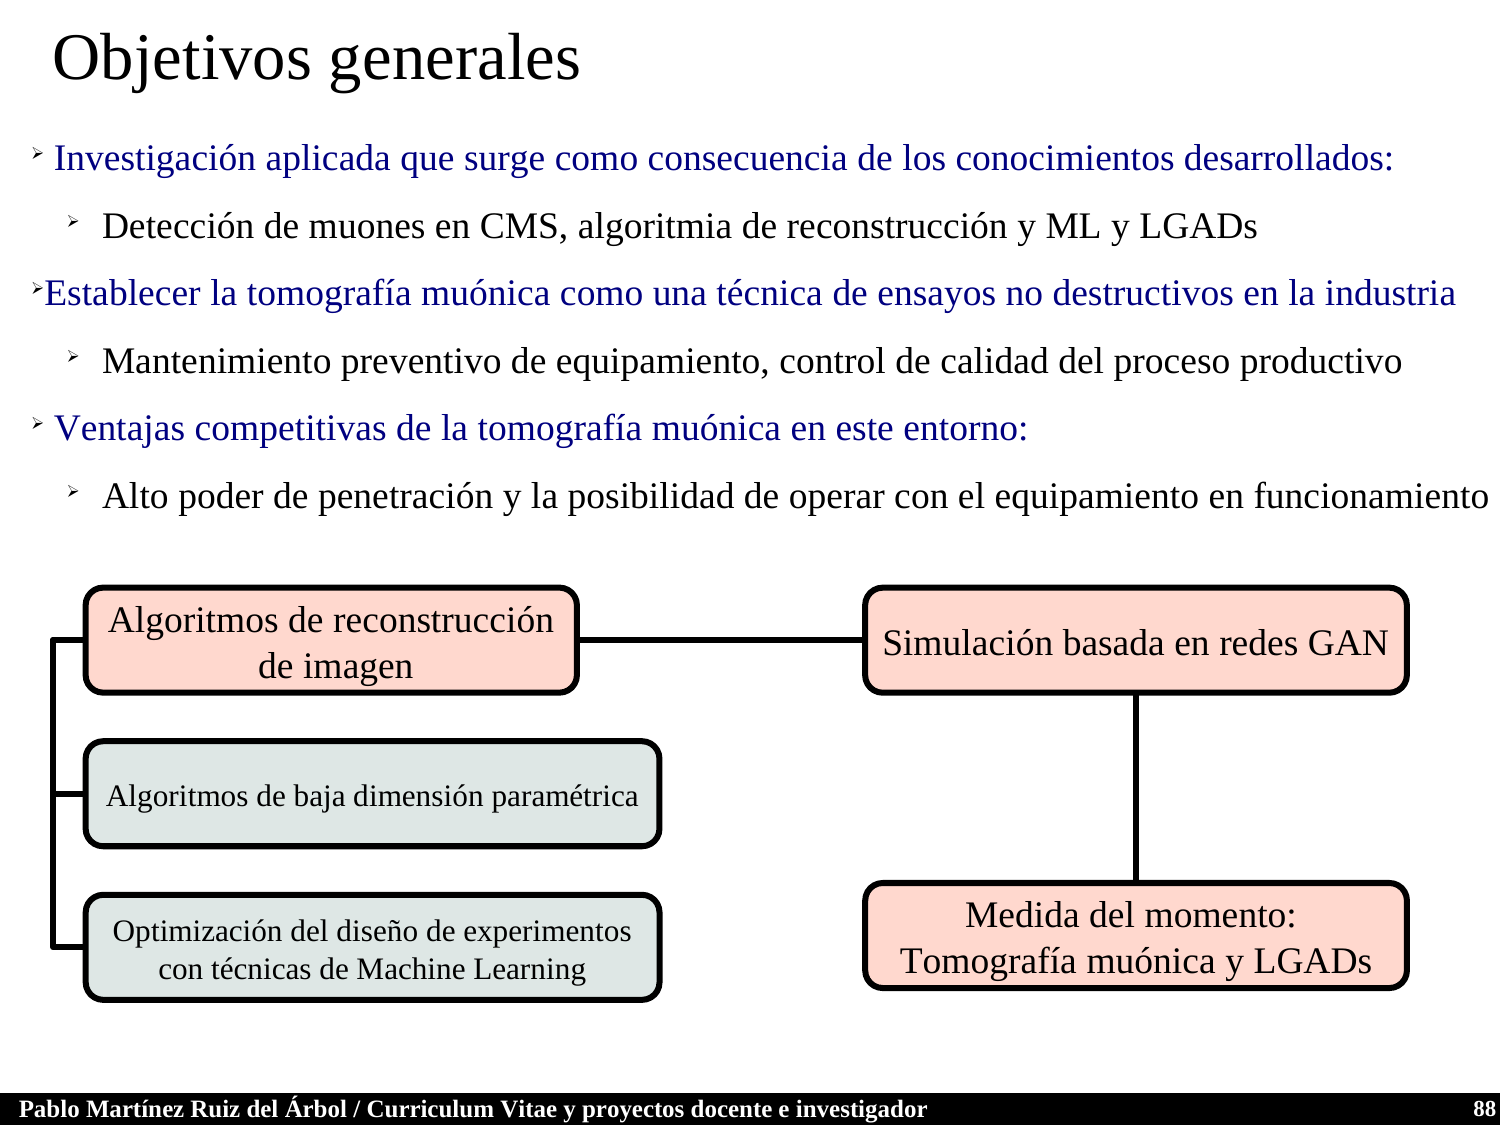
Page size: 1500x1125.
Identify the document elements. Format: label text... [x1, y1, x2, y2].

text_box Medida del momento: Tomografía muónica y LGADs [865, 882, 1407, 989]
text_box Objetivos generales [0, 3, 661, 111]
text_box Algoritmos de reconstrucción de imagen [85, 587, 577, 693]
text_box Simulación basada en redes GAN [865, 587, 1407, 693]
text_box Investigación aplicada que surge como consecuencia de los conocimientos desarrollados: Detección de muones en CMS, algoritmia de reconstrucción y ML y LGADs Establecer la tomografía muónica como una técnica de ensayos no destructivos en la industria Mantenimiento preventivo de equipamiento, control de calidad del proceso productivo Ventajas competitivas de la tomografía muónica en este entorno: Alto poder de penetración y la posibilidad de operar con el equipamiento en funcionamiento [11, 98, 1500, 279]
text_box Algoritmos de baja dimensión paramétrica [85, 741, 660, 847]
text_box Optimización del diseño de experimentos con técnicas de Machine Learning [85, 894, 660, 1000]
